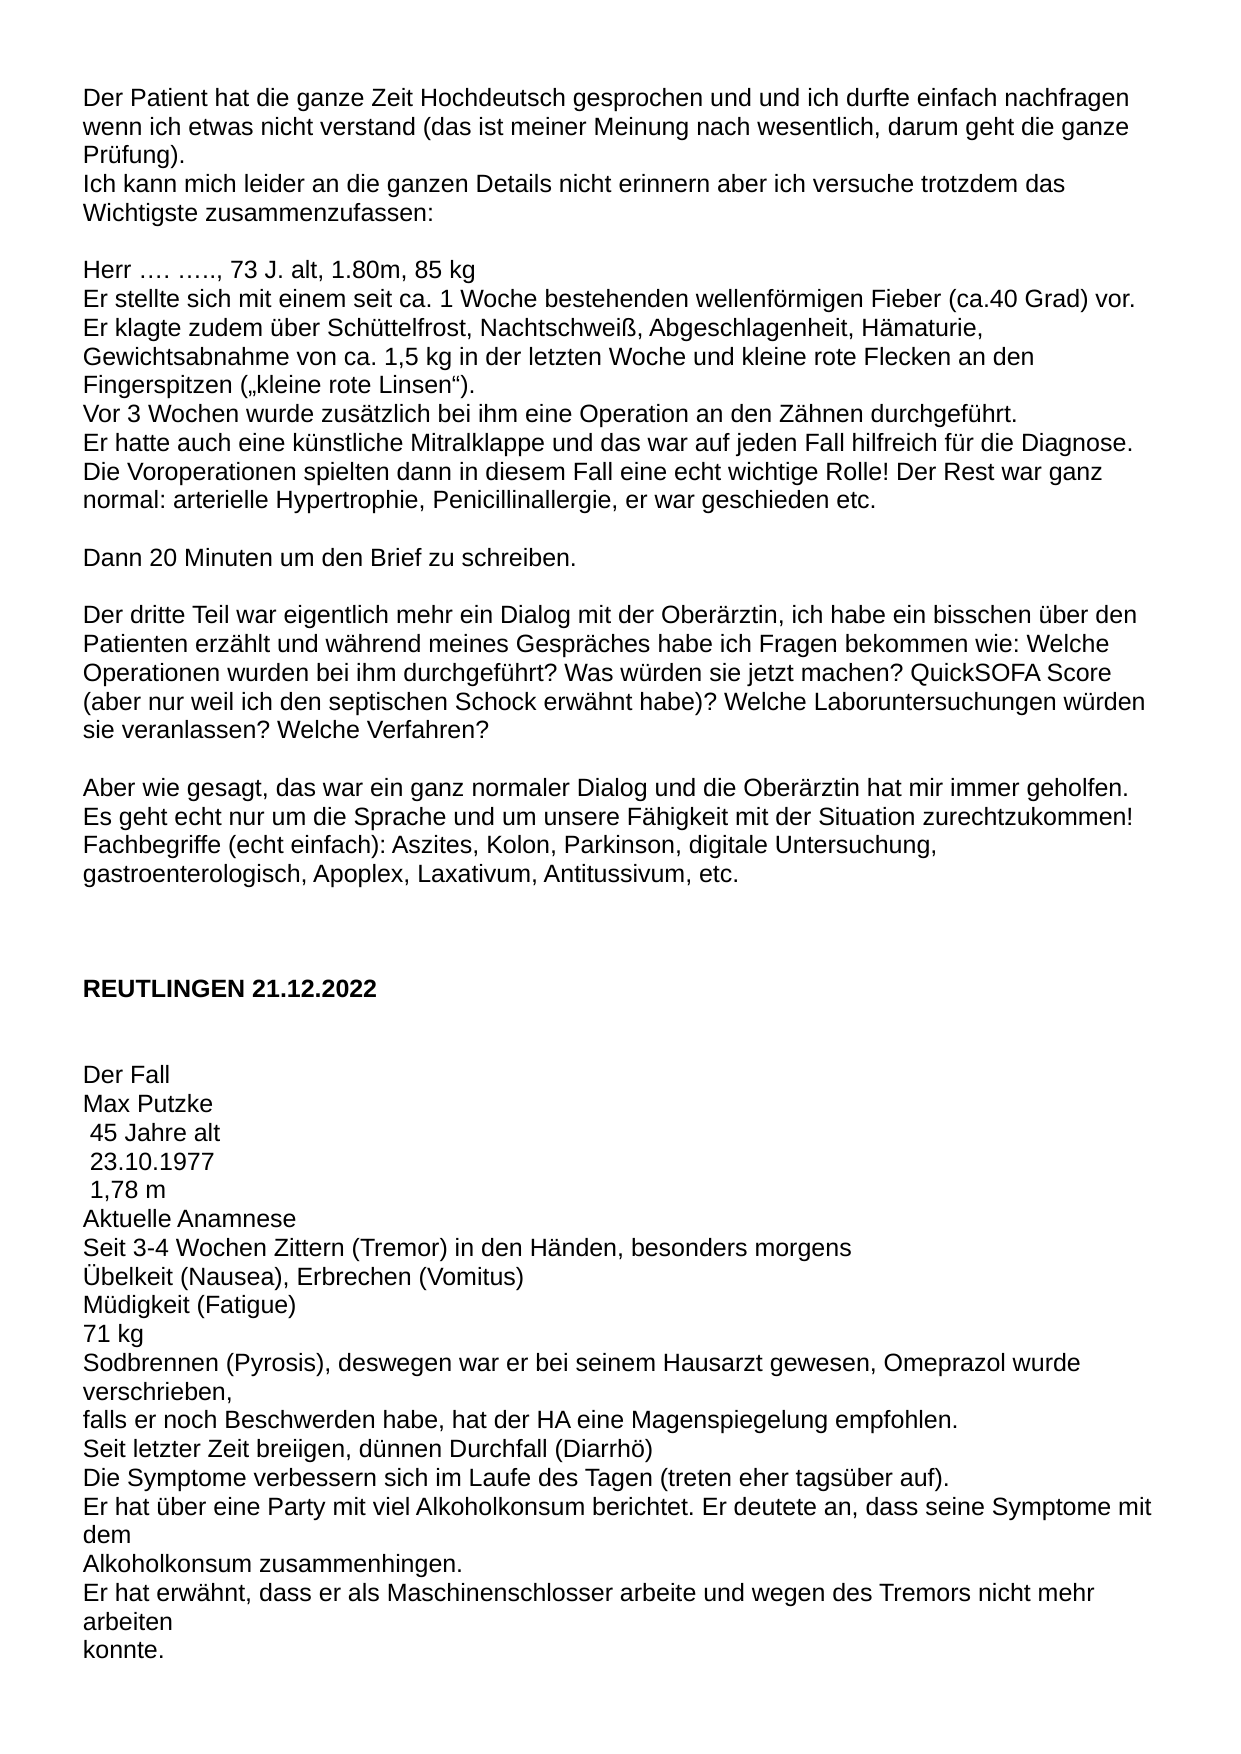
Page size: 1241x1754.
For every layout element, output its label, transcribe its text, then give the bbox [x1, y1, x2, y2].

text Der Fall [83, 1060, 1157, 1089]
text Vor 3 Wochen wurde zusätzlich bei ihm eine Operation an den Zähnen durchgeführt. [83, 399, 1157, 428]
text Übelkeit (Nausea), Erbrechen (Vomitus) [83, 1261, 1157, 1290]
text Er hatte auch eine künstliche Mitralklappe und das war auf jeden Fall hilfreich für die Diagnose. [83, 428, 1157, 456]
text 23.10.1977 [83, 1146, 1157, 1175]
text 71 kg [83, 1319, 1157, 1348]
text Seit 3-4 Wochen Zittern (Tremor) in den Händen, besonders morgens [83, 1233, 1157, 1261]
text Fachbegriffe (echt einfach): Aszites, Kolon, Parkinson, digitale Untersuchung, gastroenterologisch, Apoplex, Laxativum, Antitussivum, etc. [83, 830, 1157, 888]
text Müdigkeit (Fatigue) [83, 1290, 1157, 1319]
text Herr …. ….., 73 J. alt, 1.80m, 85 kg [83, 255, 1157, 284]
text 1,78 m [83, 1175, 1157, 1204]
text Er stellte sich mit einem seit ca. 1 Woche bestehenden wellenförmigen Fieber (ca.40 Grad) vor. [83, 284, 1157, 313]
text Er hat über eine Party mit viel Alkoholkonsum berichtet. Er deutete an, dass seine Symptome mit dem [83, 1491, 1157, 1549]
text Aber wie gesagt, das war ein ganz normaler Dialog und die Oberärztin hat mir immer geholfen. Es geht echt nur um die Sprache und um unsere Fähigkeit mit der Situation zurechtzukommen! [83, 773, 1157, 830]
text konnte. [83, 1635, 1157, 1664]
text Er hat erwähnt, dass er als Maschinenschlosser arbeite und wegen des Tremors nicht mehr arbeiten [83, 1578, 1157, 1635]
text Aktuelle Anamnese [83, 1204, 1157, 1233]
text REUTLINGEN 21.12.2022 [83, 974, 1157, 1003]
text Max Putzke [83, 1089, 1157, 1118]
text Sodbrennen (Pyrosis), deswegen war er bei seinem Hausarzt gewesen, Omeprazol wurde verschrieben, [83, 1348, 1157, 1405]
text Seit letzter Zeit breiigen, dünnen Durchfall (Diarrhö) [83, 1434, 1157, 1463]
text Ich kann mich leider an die ganzen Details nicht erinnern aber ich versuche trotzdem das Wichtigste zusammenzufassen: [83, 169, 1157, 226]
text falls er noch Beschwerden habe, hat der HA eine Magenspiegelung empfohlen. [83, 1405, 1157, 1434]
text Er klagte zudem über Schüttelfrost, Nachtschweiß, Abgeschlagenheit, Hämaturie, Gewichtsabnahme von ca. 1,5 kg in der letzten Woche und kleine rote Flecken an den Fingerspitzen („kleine rote Linsen“). [83, 313, 1157, 399]
text Die Symptome verbessern sich im Laufe des Tagen (treten eher tagsüber auf). [83, 1463, 1157, 1491]
text Die Voroperationen spielten dann in diesem Fall eine echt wichtige Rolle! Der Rest war ganz normal: arterielle Hypertrophie, Penicillinallergie, er war geschieden etc. [83, 456, 1157, 514]
text Dann 20 Minuten um den Brief zu schreiben. [83, 543, 1157, 571]
text 45 Jahre alt [83, 1118, 1157, 1146]
text Alkoholkonsum zusammenhingen. [83, 1549, 1157, 1578]
text Der Patient hat die ganze Zeit Hochdeutsch gesprochen und und ich durfte einfach nachfragen wenn ich etwas nicht verstand (das ist meiner Meinung nach wesentlich, darum geht die ganze Prüfung). [83, 83, 1157, 169]
text Der dritte Teil war eigentlich mehr ein Dialog mit der Oberärztin, ich habe ein bisschen über den Patienten erzählt und während meines Gespräches habe ich Fragen bekommen wie: Welche Operationen wurden bei ihm durchgeführt? Was würden sie jetzt machen? QuickSOFA Score (aber nur weil ich den septischen Schock erwähnt habe)? Welche Laboruntersuchungen würden sie veranlassen? Welche Verfahren? [83, 600, 1157, 744]
